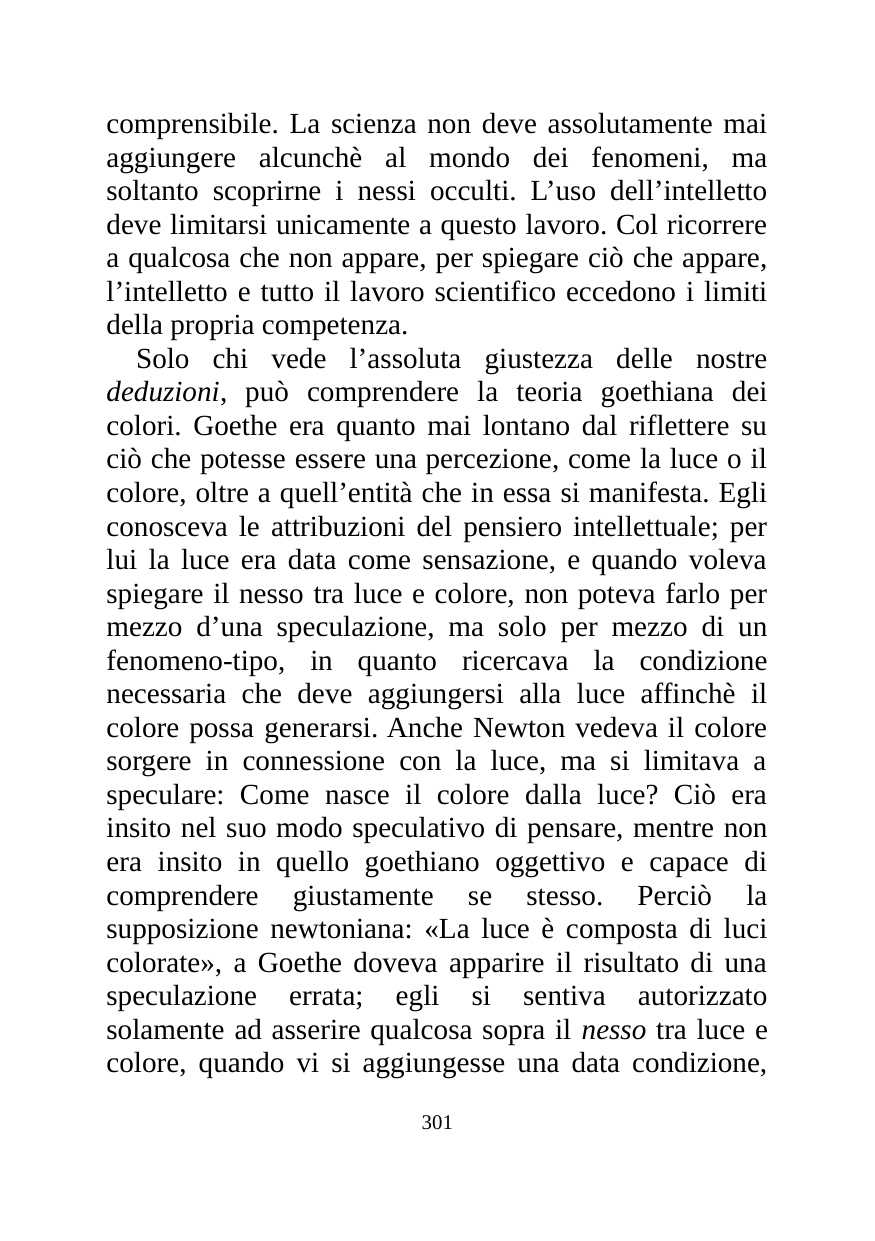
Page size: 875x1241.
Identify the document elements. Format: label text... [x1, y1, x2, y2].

text comprensibile. La scienza non deve assolutamente mai aggiungere alcunchè al mondo dei fenomeni, ma soltanto scoprirne i nessi occulti. L’uso dell’intelletto deve limitarsi unicamente a questo lavoro. Col ricorrere a qualcosa che non appare, per spiegare ciò che appare, l’intelletto e tutto il lavoro scientifico eccedono i limiti della propria competenza. [106, 106, 768, 341]
text Solo chi vede l’assoluta giustezza delle nostre deduzioni, può comprendere la teoria goethiana dei colori. Goethe era quanto mai lontano dal riflettere su ciò che potesse essere una percezione, come la luce o il colore, oltre a quell’entità che in essa si manifesta. Egli conosceva le attribuzioni del pensiero intellettuale; per lui la luce era data come sensazione, e quando voleva spiegare il nesso tra luce e colore, non poteva farlo per mezzo d’una speculazione, ma solo per mezzo di un fenomeno-tipo, in quanto ricercava la condizione necessaria che deve aggiungersi alla luce affinchè il colore possa generarsi. Anche Newton vedeva il colore sorgere in connessione con la luce, ma si limitava a speculare: Come nasce il colore dalla luce? Ciò era insito nel suo modo speculativo di pensare, mentre non era insito in quello goethiano oggettivo e capace di comprendere giustamente se stesso. Perciò la supposizione newtoniana: «La luce è composta di luci colorate», a Goethe doveva apparire il risultato di una speculazione errata; egli si sentiva autorizzato solamente ad asserire qualcosa sopra il nesso tra luce e colore, quando vi si aggiungesse una data condizione, [106, 341, 768, 1079]
